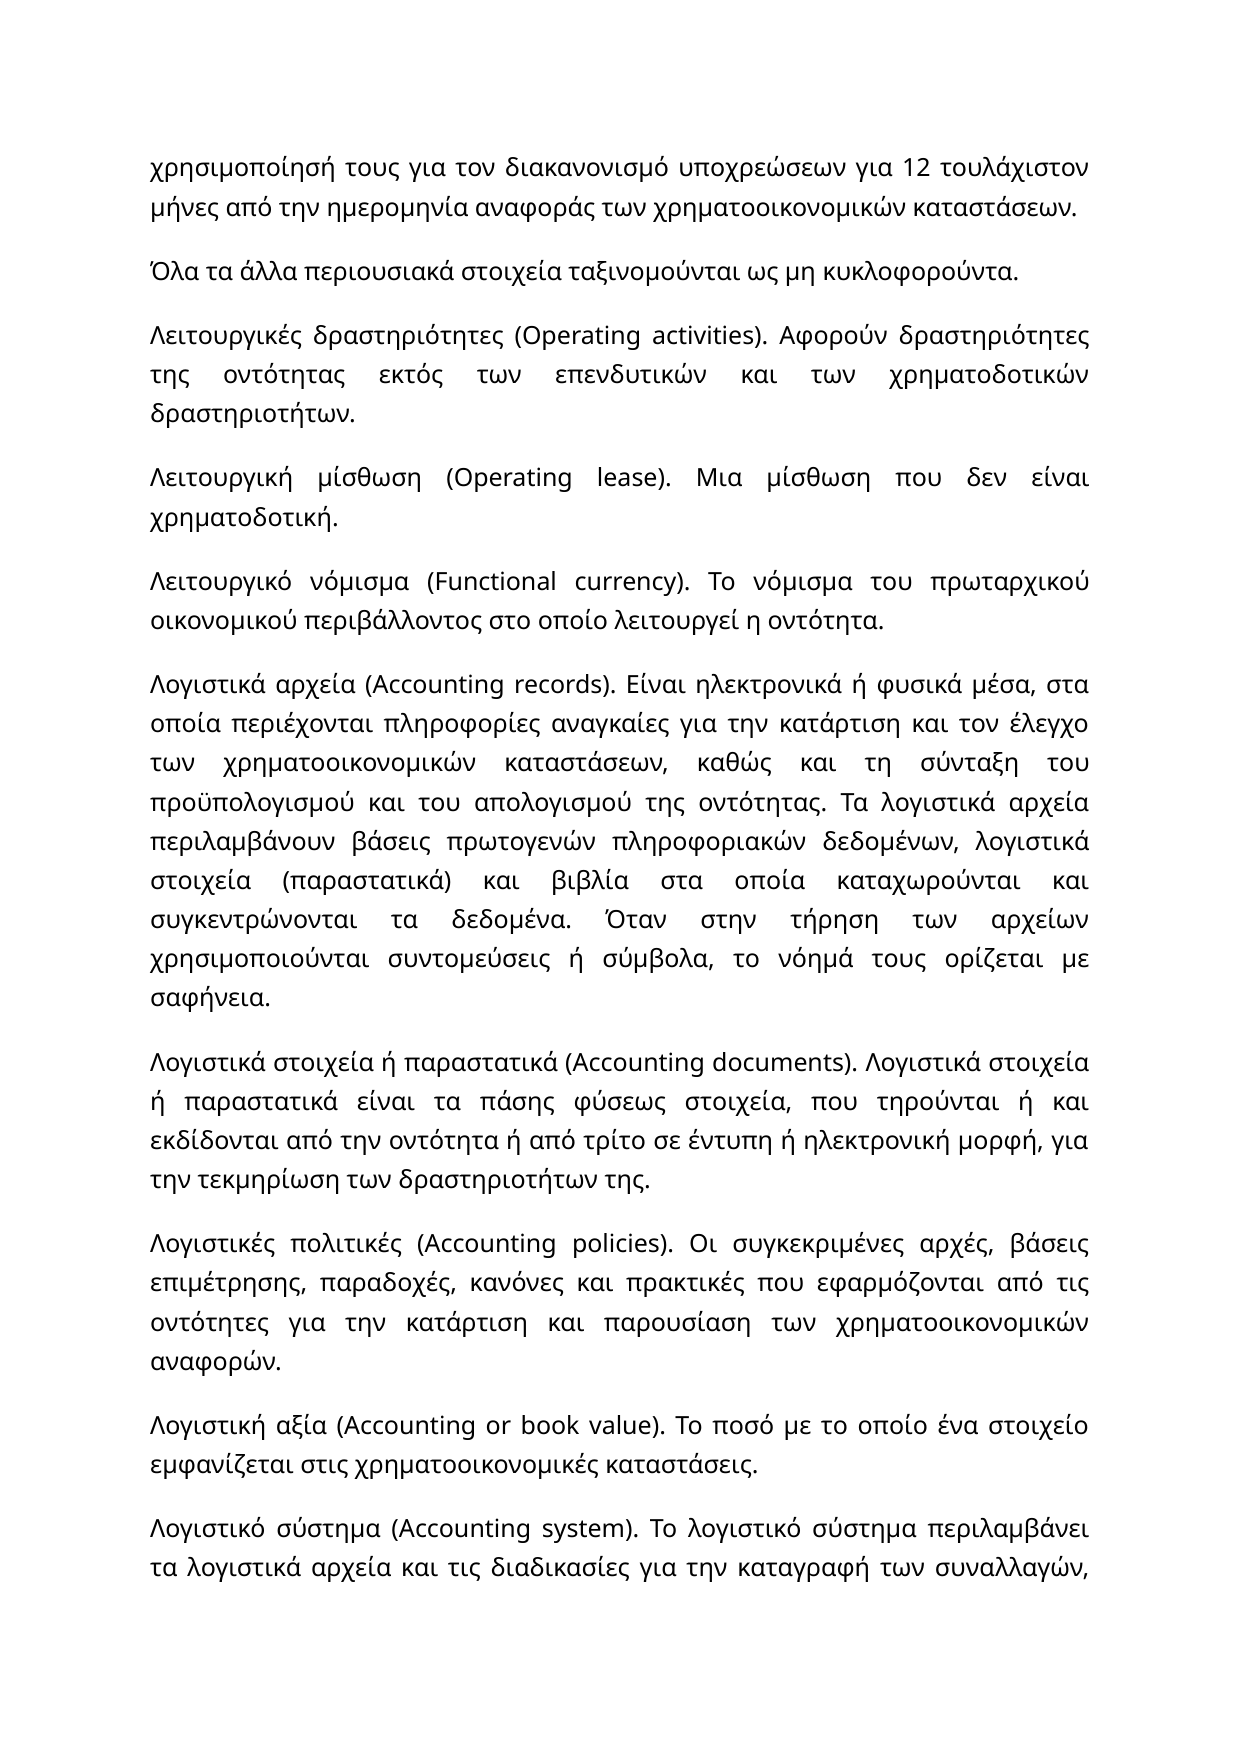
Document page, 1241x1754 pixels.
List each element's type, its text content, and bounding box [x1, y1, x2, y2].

text Λογιστική αξία (Accounting or book value). Το ποσό με το οποίο ένα στοιχείο εμφανίζεται στις χρηματοοικονομικές καταστάσεις. [150, 1407, 1090, 1481]
text Λειτουργική μίσθωση (Operating lease). Μια μίσθωση που δεν είναι χρηματοδοτική. [150, 460, 1090, 533]
text Λογιστικό σύστημα (Accounting system). Το λογιστικό σύστημα περιλαμβάνει τα λογιστικά αρχεία και τις διαδικασίες για την καταγραφή των συναλλαγών, [150, 1511, 1090, 1584]
text Λογιστικές πολιτικές (Accounting policies). Οι συγκεκριμένες αρχές, βάσεις επιμέτρησης, παραδοχές, κανόνες και πρακτικές που εφαρμόζονται από τις οντότητες για την κατάρτιση και παρουσίαση των χρηματοοικονομικών αναφορών. [150, 1226, 1090, 1377]
text Λειτουργικό νόμισμα (Functional currency). Το νόμισμα του πρωταρχικού οικονομικού περιβάλλοντος στο οποίο λειτουργεί η οντότητα. [150, 563, 1090, 637]
text χρησιμοποίησή τους για τον διακανονισμό υποχρεώσεων για 12 τουλάχιστον μήνες από την ημερομηνία αναφοράς των χρηματοοικονομικών καταστάσεων. [150, 150, 1090, 223]
text Λογιστικά αρχεία (Accounting records). Είναι ηλεκτρονικά ή φυσικά μέσα, στα οποία περιέχονται πληροφορίες αναγκαίες για την κατάρτιση και τον έλεγχο των χρηματοοικονομικών καταστάσεων, καθώς και τη σύνταξη του προϋπολογισμού και του απολογισμού της οντότητας. Τα λογιστικά αρχεία περιλαμβάνουν βάσεις πρωτογενών πληροφοριακών δεδομένων, λογιστικά στοιχεία (παραστατικά) και βιβλία στα οποία καταχωρούνται και συγκεντρώνονται τα δεδομένα. Όταν στην τήρηση των αρχείων χρησιμοποιούνται συντομεύσεις ή σύμβολα, το νόημά τους ορίζεται με σαφήνεια. [150, 667, 1090, 1014]
text Όλα τα άλλα περιουσιακά στοιχεία ταξινομούνται ως μη κυκλοφορούντα. [150, 253, 1090, 287]
text Λογιστικά στοιχεία ή παραστατικά (Accounting documents). Λογιστικά στοιχεία ή παραστατικά είναι τα πάσης φύσεως στοιχεία, που τηρούνται ή και εκδίδονται από την οντότητα ή από τρίτο σε έντυπη ή ηλεκτρονική μορφή, για την τεκμηρίωση των δραστηριοτήτων της. [150, 1044, 1090, 1196]
text Λειτουργικές δραστηριότητες (Operating activities). Αφορούν δραστηριότητες της οντότητας εκτός των επενδυτικών και των χρηματοδοτικών δραστηριοτήτων. [150, 317, 1090, 430]
